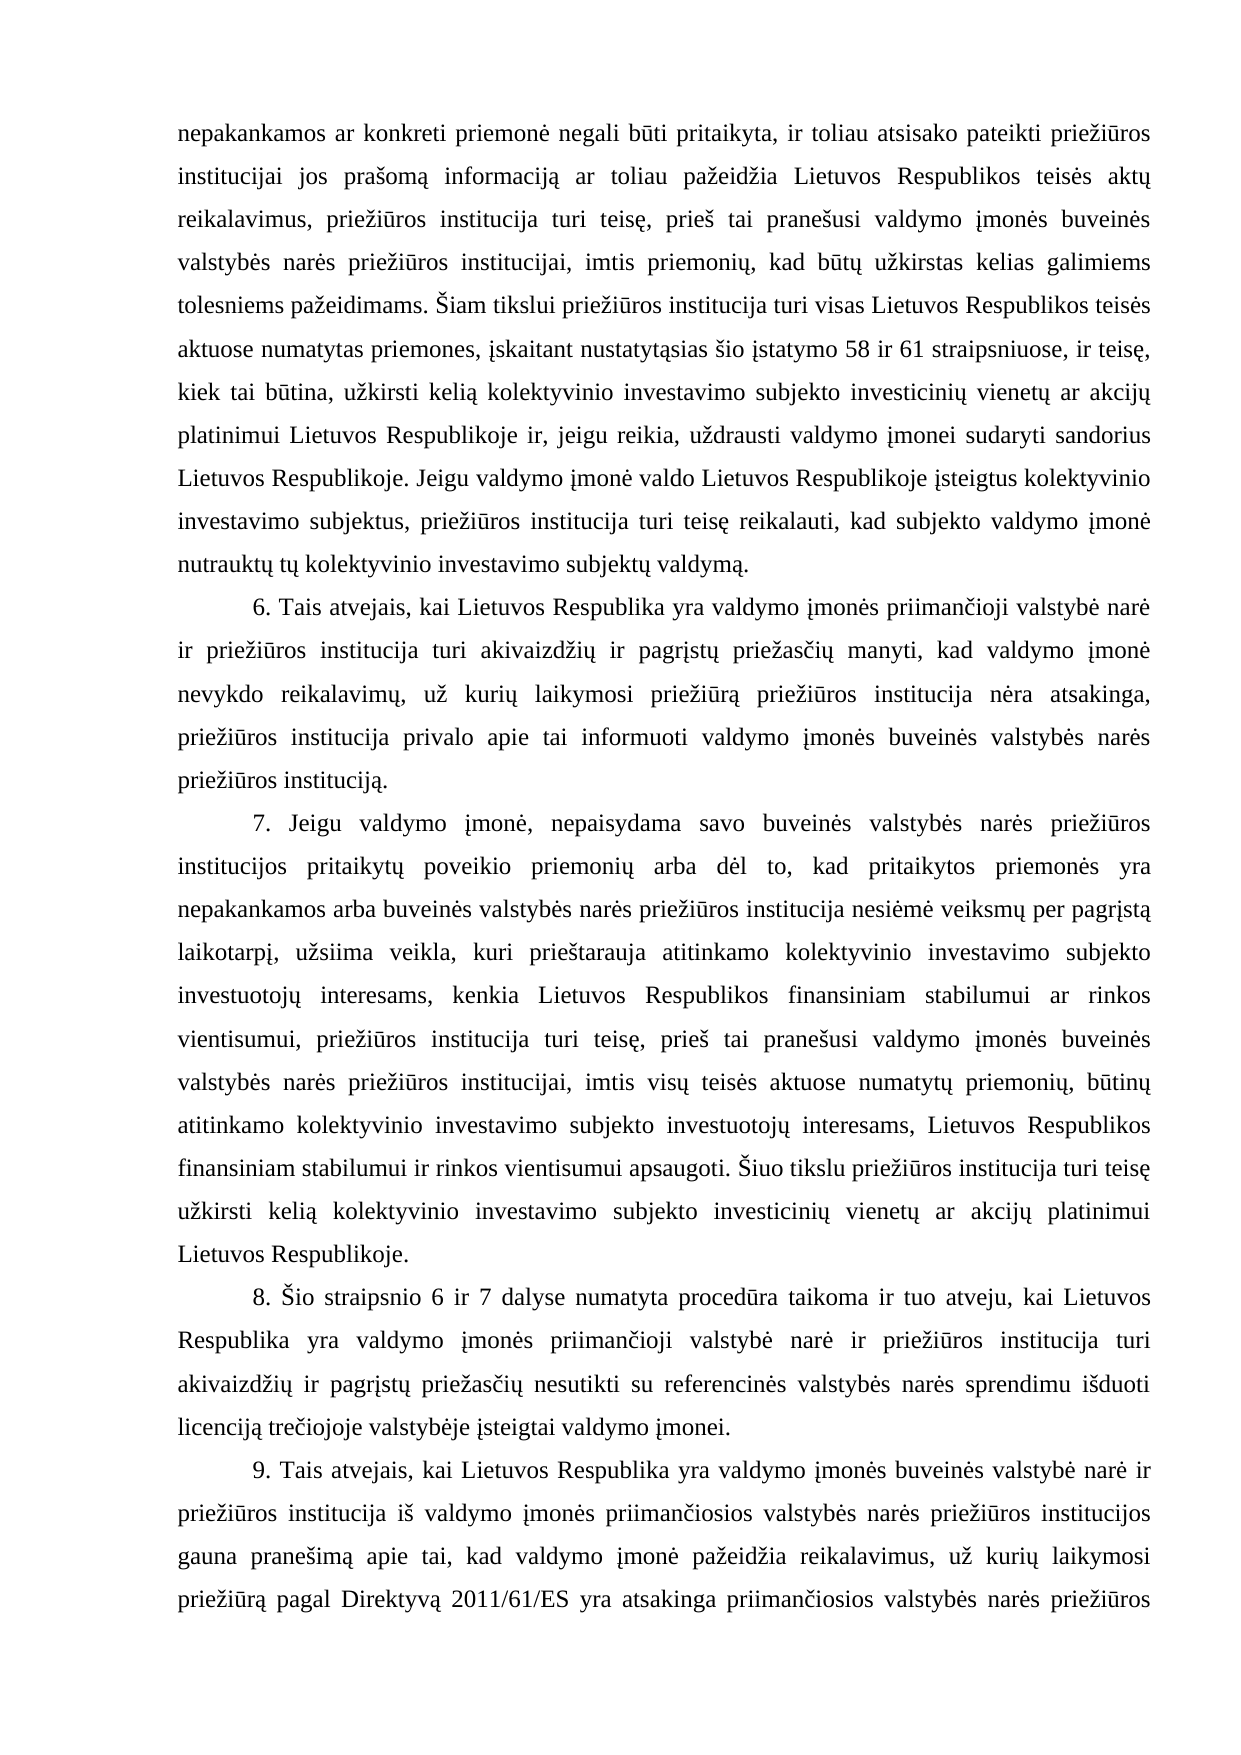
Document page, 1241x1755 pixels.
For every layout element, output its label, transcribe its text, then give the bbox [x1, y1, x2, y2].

text 7. Jeigu valdymo įmonė, nepaisydama savo buveinės valstybės narės priežiūros institucijos pritaikytų poveikio priemonių arba dėl to, kad pritaikytos priemonės yra nepakankamos arba buveinės valstybės narės priežiūros institucija nesiėmė veiksmų per pagrįstą laikotarpį, užsiima veikla, kuri prieštarauja atitinkamo kolektyvinio investavimo subjekto investuotojų interesams, kenkia Lietuvos Respublikos finansiniam stabilumui ar rinkos vientisumui, priežiūros institucija turi teisę, prieš tai pranešusi valdymo įmonės buveinės valstybės narės priežiūros institucijai, imtis visų teisės aktuose numatytų priemonių, būtinų atitinkamo kolektyvinio investavimo subjekto investuotojų interesams, Lietuvos Respublikos finansiniam stabilumui ir rinkos vientisumui apsaugoti. Šiuo tikslu priežiūros institucija turi teisę užkirsti kelią kolektyvinio investavimo subjekto investicinių vienetų ar akcijų platinimui Lietuvos Respublikoje. [177, 808, 1152, 1268]
text 9. Tais atvejais, kai Lietuvos Respublika yra valdymo įmonės buveinės valstybė narė ir priežiūros institucija iš valdymo įmonės priimančiosios valstybės narės priežiūros institucijos gauna pranešimą apie tai, kad valdymo įmonė pažeidžia reikalavimus, už kurių laikymosi priežiūrą pagal Direktyvą 2011/61/ES yra atsakinga priimančiosios valstybės narės priežiūros [177, 1455, 1152, 1613]
text nepakankamos ar konkreti priemonė negali būti pritaikyta, ir toliau atsisako pateikti priežiūros institucijai jos prašomą informaciją ar toliau pažeidžia Lietuvos Respublikos teisės aktų reikalavimus, priežiūros institucija turi teisę, prieš tai pranešusi valdymo įmonės buveinės valstybės narės priežiūros institucijai, imtis priemonių, kad būtų užkirstas kelias galimiems tolesniems pažeidimams. Šiam tikslui priežiūros institucija turi visas Lietuvos Respublikos teisės aktuose numatytas priemones, įskaitant nustatytąsias šio įstatymo 58 ir 61 straipsniuose, ir teisę, kiek tai būtina, užkirsti kelią kolektyvinio investavimo subjekto investicinių vienetų ar akcijų platinimui Lietuvos Respublikoje ir, jeigu reikia, uždrausti valdymo įmonei sudaryti sandorius Lietuvos Respublikoje. Jeigu valdymo įmonė valdo Lietuvos Respublikoje įsteigtus kolektyvinio investavimo subjektus, priežiūros institucija turi teisę reikalauti, kad subjekto valdymo įmonė nutrauktų tų kolektyvinio investavimo subjektų valdymą. [177, 118, 1152, 578]
text 6. Tais atvejais, kai Lietuvos Respublika yra valdymo įmonės priimančioji valstybė narė ir priežiūros institucija turi akivaizdžių ir pagrįstų priežasčių manyti, kad valdymo įmonė nevykdo reikalavimų, už kurių laikymosi priežiūrą priežiūros institucija nėra atsakinga, priežiūros institucija privalo apie tai informuoti valdymo įmonės buveinės valstybės narės priežiūros instituciją. [177, 592, 1152, 794]
text 8. Šio straipsnio 6 ir 7 dalyse numatyta procedūra taikoma ir tuo atveju, kai Lietuvos Respublika yra valdymo įmonės priimančioji valstybė narė ir priežiūros institucija turi akivaizdžių ir pagrįstų priežasčių nesutikti su referencinės valstybės narės sprendimu išduoti licenciją trečiojoje valstybėje įsteigtai valdymo įmonei. [177, 1282, 1152, 1441]
